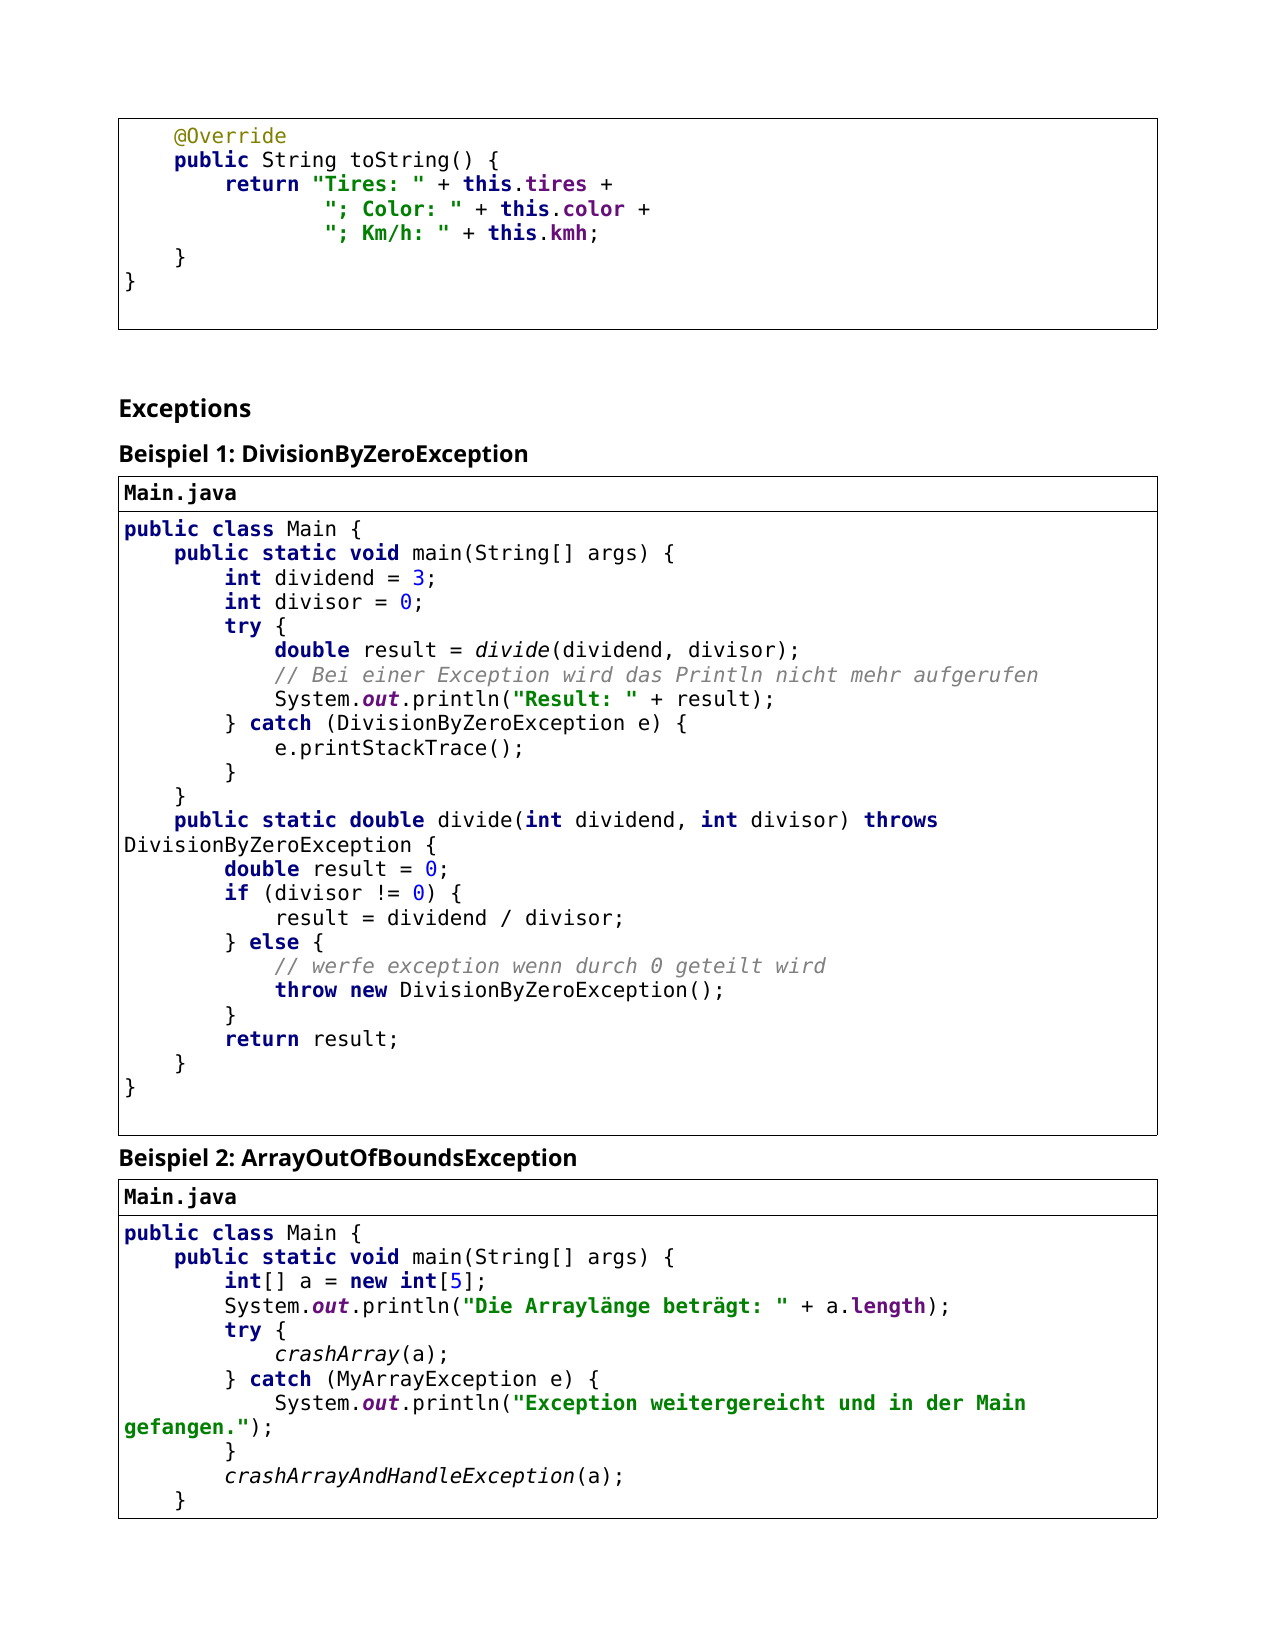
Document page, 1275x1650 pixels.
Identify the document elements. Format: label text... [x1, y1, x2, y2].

table_header Main.java [119, 1180, 1157, 1215]
subtitle Beispiel 1: DivisionByZeroException [118, 437, 1157, 469]
table_cell public class Main { public static void main(String[] args) { int[] a = new int[5]; System.out.println("Die Arraylänge beträgt: " + a.length); try { crashArray(a); } catch (MyArrayException e) { System.out.println("Exception weitergereicht und in der Main gefangen."); } crashArrayAndHandleException(a); } [119, 1216, 1157, 1518]
table_header Main.java [119, 477, 1157, 511]
table_cell public class Main { public static void main(String[] args) { int dividend = 3; int divisor = 0; try { double result = divide(dividend, divisor); // Bei einer Exception wird das Println nicht mehr aufgerufen System.out.println("Result: " + result); } catch (DivisionByZeroException e) { e.printStackTrace(); } } public static double divide(int dividend, int divisor) throws DivisionByZeroException { double result = 0; if (divisor != 0) { result = dividend / divisor; } else { // werfe exception wenn durch 0 geteilt wird throw new DivisionByZeroException(); } return result; } } [119, 512, 1157, 1135]
subtitle Beispiel 2: ArrayOutOfBoundsException [118, 1141, 1157, 1173]
subtitle Exceptions [118, 391, 1157, 425]
table_cell @Override public String toString() { return "Tires: " + this.tires + "; Color: " + this.color + "; Km/h: " + this.kmh; } } [119, 119, 1157, 329]
